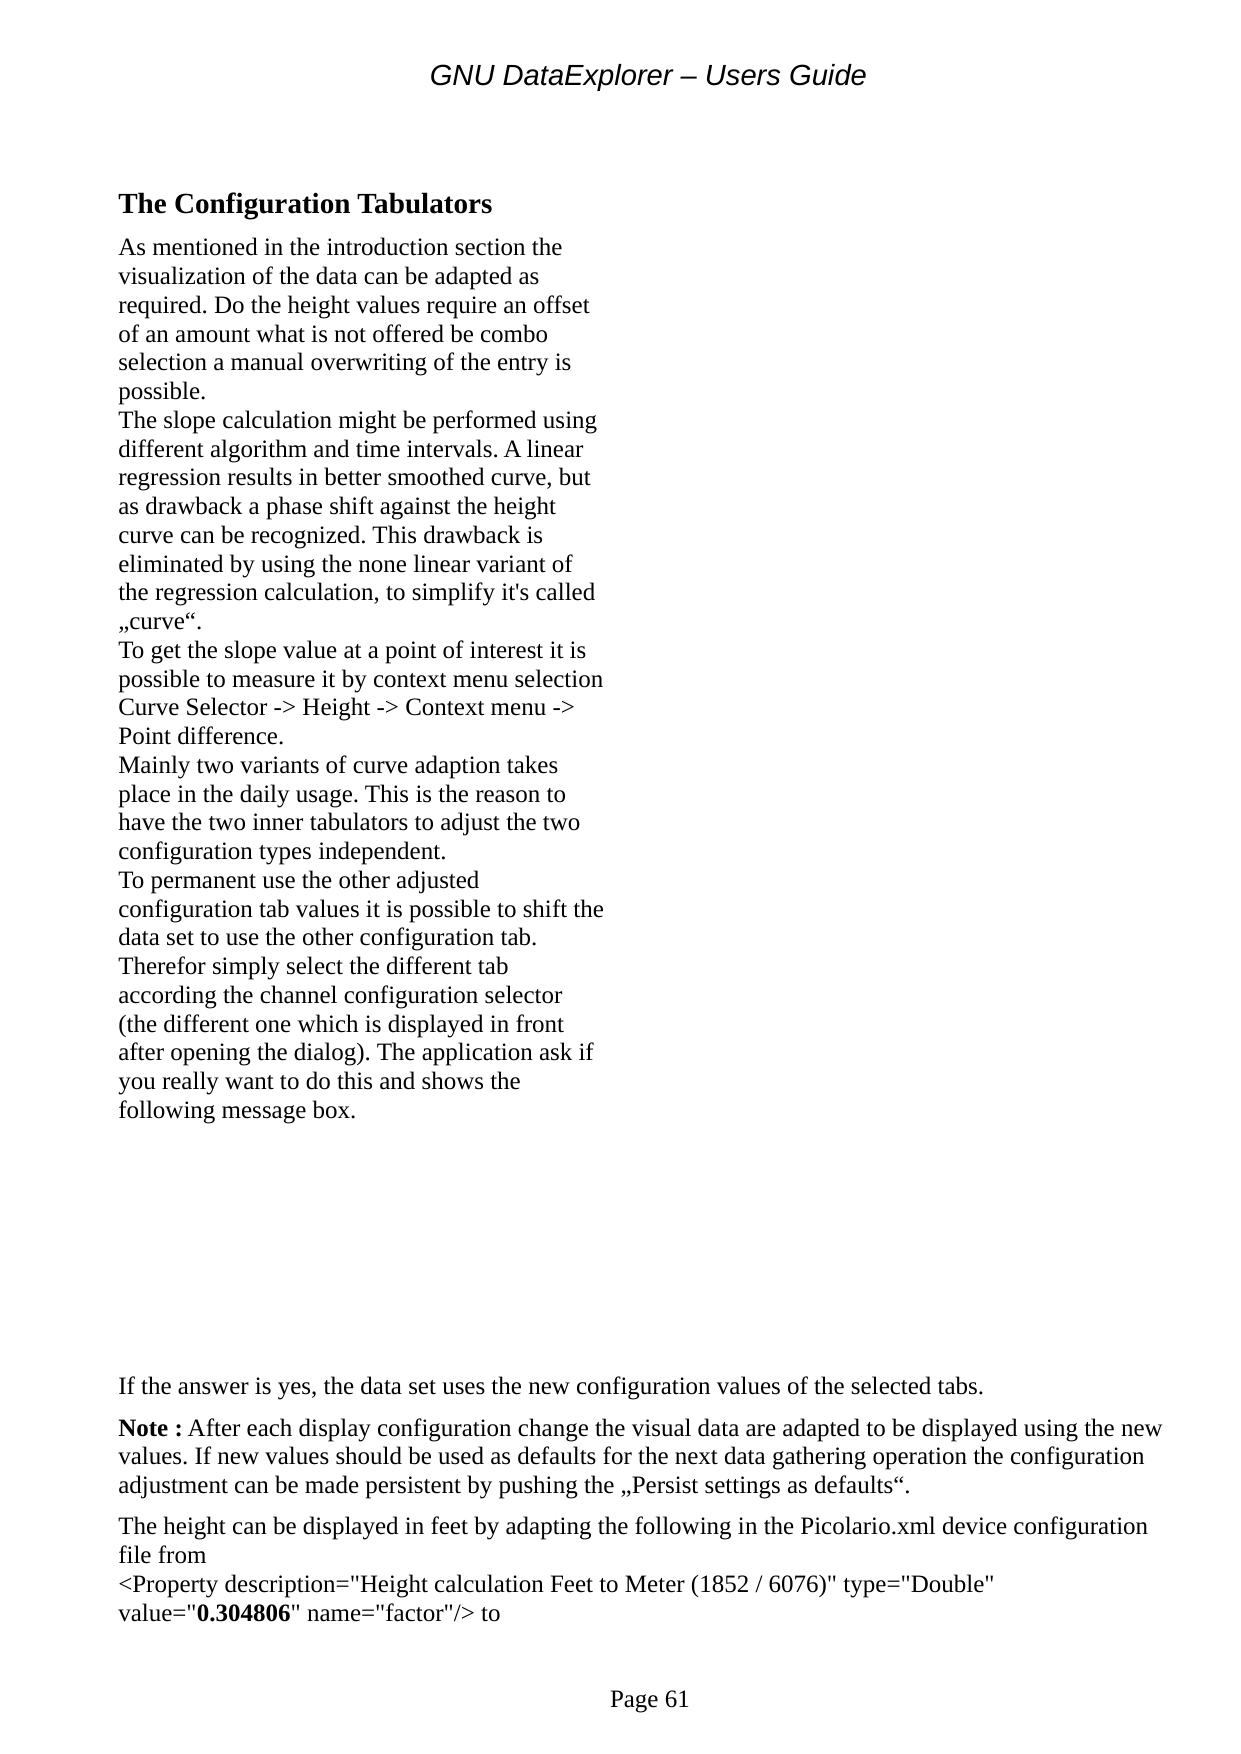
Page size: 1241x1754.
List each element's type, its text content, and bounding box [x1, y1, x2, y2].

text As mentioned in the introduction section the visualization of the data can be adapted as required. Do the height values require an offset of an amount what is not offered be combo selection a manual overwriting of the entry is possible. The slope calculation might be performed using different algorithm and time intervals. A linear regression results in better smoothed curve, but as drawback a phase shift against the height curve can be recognized. This drawback is eliminated by using the none linear variant of the regression calculation, to simplify it's called „curve“. To get the slope value at a point of interest it is possible to measure it by context menu selection Curve Selector -> Height -> Context menu -> Point difference. Mainly two variants of curve adaption takes place in the daily usage. This is the reason to have the two inner tabulators to adjust the two configuration types independent. To permanent use the other adjusted configuration tab values it is possible to shift the data set to use the other configuration tab. Therefor simply select the different tab according the channel configuration selector (the different one which is displayed in front after opening the dialog). The application ask if you really want to do this and shows the following message box. [118, 232, 1181, 1124]
text The height can be displayed in feet by adapting the following in the Picolario.xml device configuration file from <Property description="Height calculation Feet to Meter (1852 / 6076)" type="Double" value="0.304806" name="factor"/> to [118, 1511, 1181, 1626]
subtitle The Configuration Tabulators [118, 186, 1181, 220]
text If the answer is yes, the data set uses the new configuration values of the selected tabs. [118, 1371, 1181, 1400]
text Note : After each display configuration change the visual data are adapted to be displayed using the new values. If new values should be used as defaults for the next data gathering operation the configuration adjustment can be made persistent by pushing the „Persist settings as defaults“. [118, 1413, 1181, 1499]
